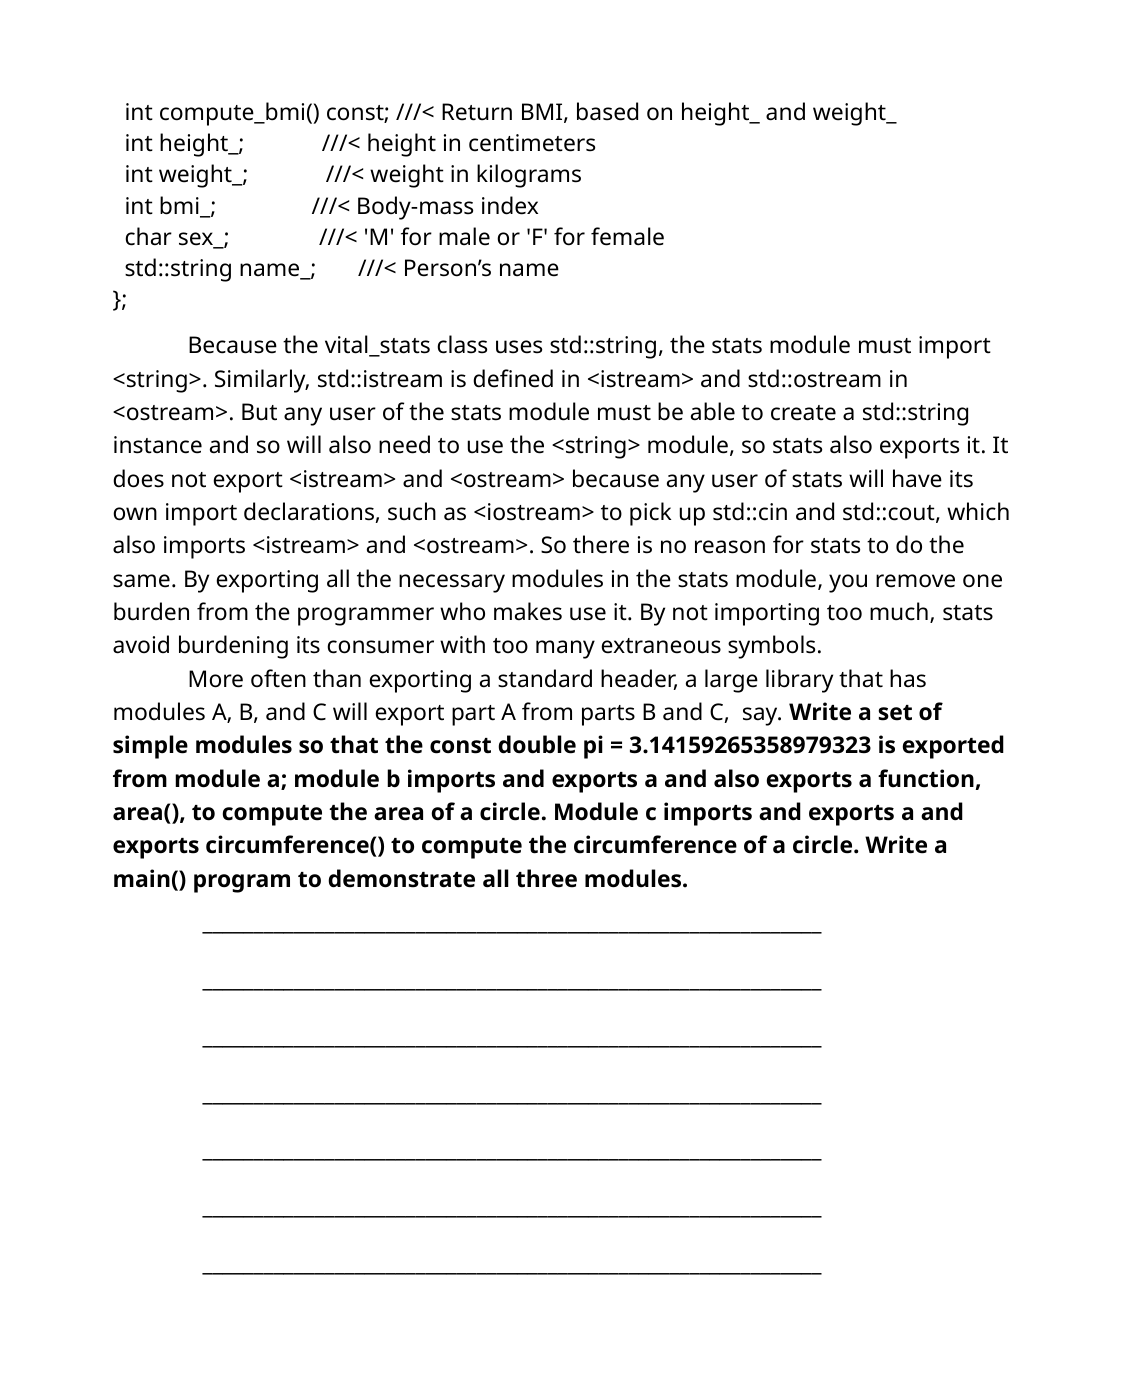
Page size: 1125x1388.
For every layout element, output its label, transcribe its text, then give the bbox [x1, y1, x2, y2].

text std::string name_; ///< Person’s name [112, 252, 1012, 283]
list _____________________________________________________________ [202, 1133, 1012, 1165]
list _____________________________________________________________ [202, 963, 1012, 994]
list _____________________________________________________________ [202, 1247, 1012, 1278]
list _____________________________________________________________ [202, 906, 1012, 938]
text Because the vital_stats class uses std::string, the stats module must import <string>. Similarly, std::istream is defined in <istream> and std::ostream in <ostream>. But any user of the stats module must be able to create a std::string instance and so will also need to use the <string> module, so stats also exports it. It does not export <istream> and <ostream> because any user of stats will have its own import declarations, such as <iostream> to pick up std::cin and std::cout, which also imports <istream> and <ostream>. So there is no reason for stats to do the same. By exporting all the necessary modules in the stats module, you remove one burden from the programmer who makes use it. By not importing too much, stats avoid burdening its consumer with too many extraneous symbols. [112, 327, 1012, 661]
text char sex_; ///< 'M' for male or 'F' for female [112, 221, 1012, 252]
list _____________________________________________________________ [202, 1020, 1012, 1051]
text int compute_bmi() const; ///< Return BMI, based on height_ and weight_ [112, 96, 1012, 127]
text int height_; ///< height in centimeters [112, 127, 1012, 158]
text int weight_; ///< weight in kilograms [112, 158, 1012, 190]
list _____________________________________________________________ [202, 1190, 1012, 1221]
list _____________________________________________________________ [202, 1077, 1012, 1108]
text int bmi_; ///< Body-mass index [112, 190, 1012, 221]
text More often than exporting a standard header, a large library that has modules A, B, and C will export part A from parts B and C, say. Write a set of simple modules so that the const double pi = 3.14159265358979323 is exported from module a; module b imports and exports a and also exports a function, area(), to compute the area of a circle. Module c imports and exports a and exports circumference() to compute the circumference of a circle. Write a main() program to demonstrate all three modules. [112, 661, 1012, 894]
text }; [112, 283, 1012, 315]
